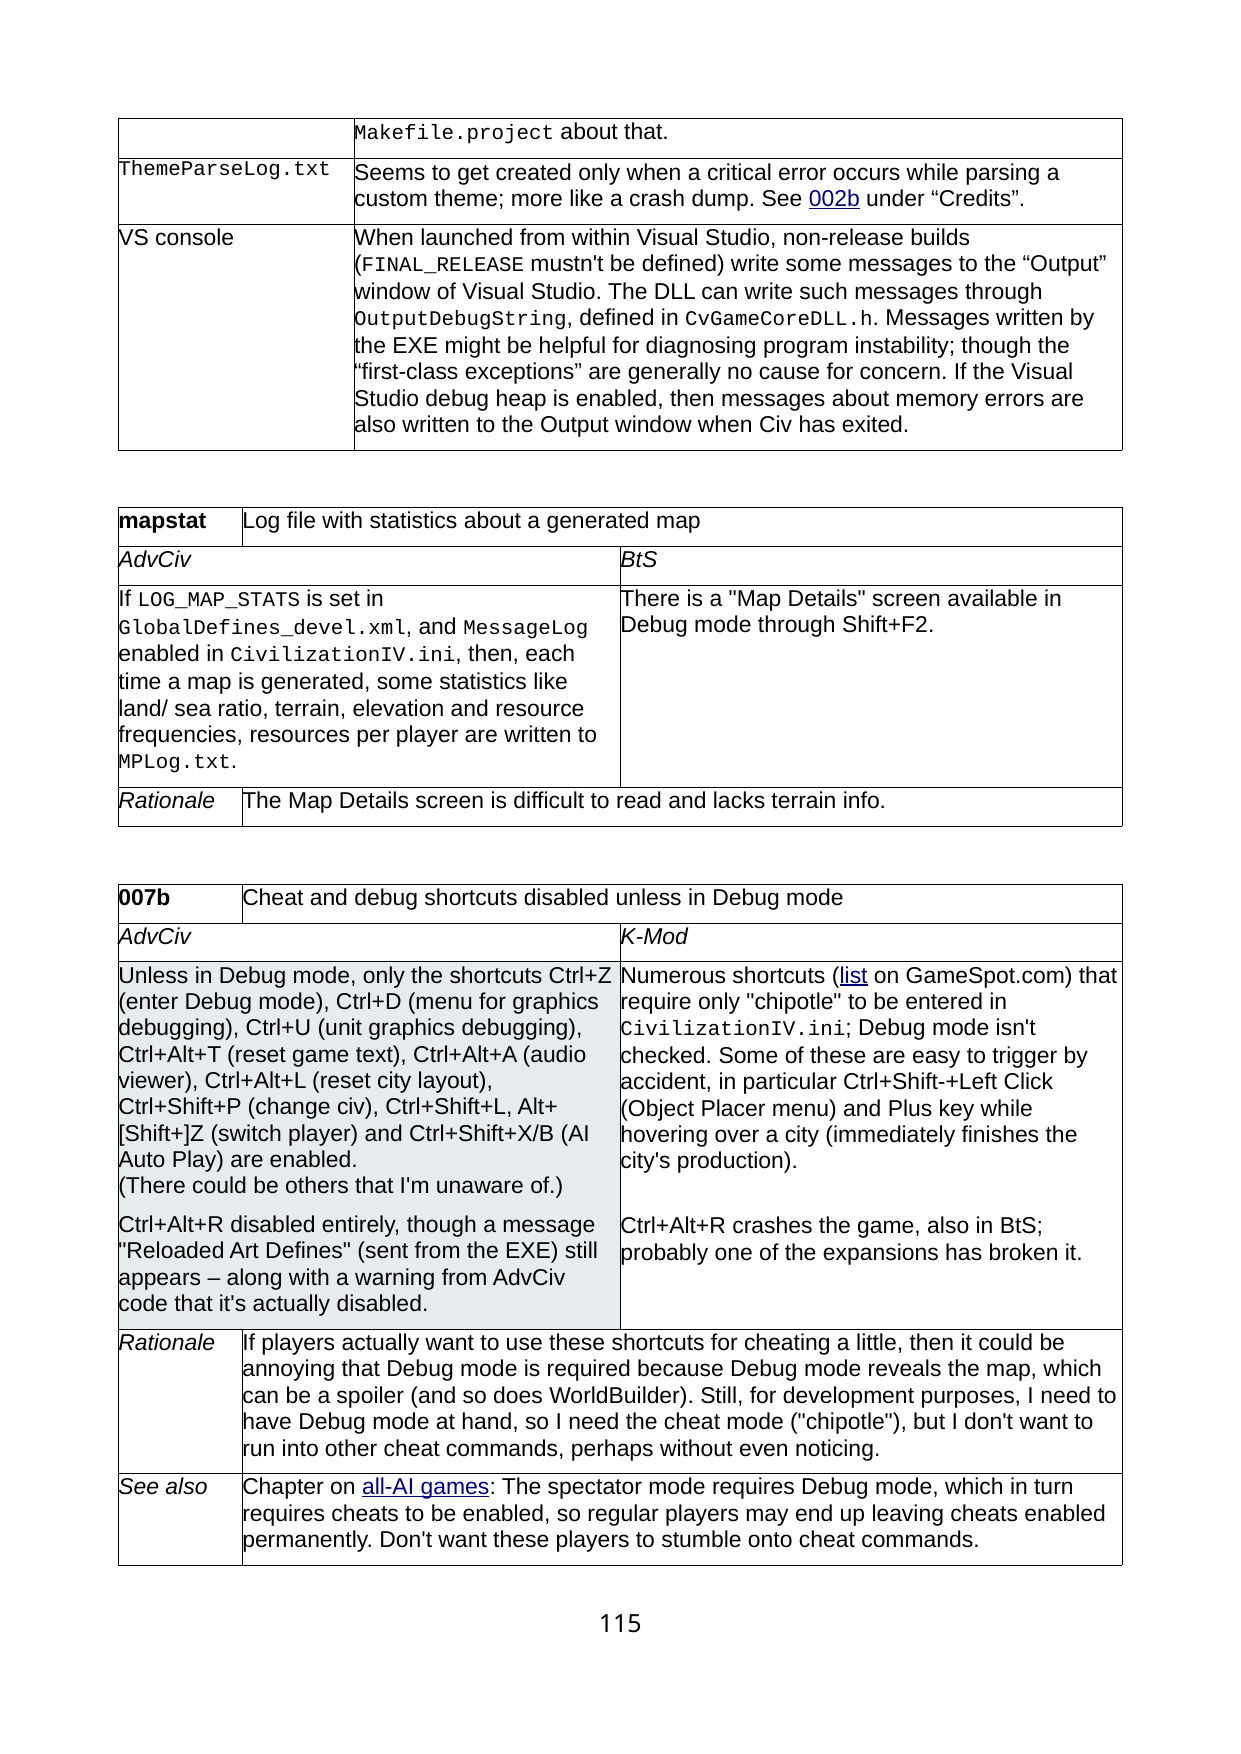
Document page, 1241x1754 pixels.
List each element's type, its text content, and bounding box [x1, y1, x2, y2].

table_cell Numerous shortcuts (list on GameSpot.com) that require only "chipotle" to be entered in CivilizationIV.ini; Debug mode isn't checked. Some of these are easy to trigger by accident, in particular Ctrl+Shift-+Left Click (Object Placer menu) and Plus key while hovering over a city (immediately finishes the city's production). Ctrl+Alt+R crashes the game, also in BtS; probably one of the expansions has broken it. [621, 962, 1122, 1329]
table_cell There is a "Map Details" screen available in Debug mode through Shift+F2. [621, 586, 1122, 787]
table_cell If players actually want to use these shortcuts for cheating a little, then it could be annoying that Debug mode is required because Debug mode reveals the map, which can be a spoiler (and so does WorldBuilder). Still, for development purposes, I need to have Debug mode at hand, so I need the cheat mode ("chipotle"), but I don't want to run into other cheat commands, perhaps without even noticing. [243, 1330, 1122, 1473]
table_cell See also [119, 1474, 242, 1565]
table_cell Rationale [119, 1330, 242, 1473]
table_cell When launched from within Visual Studio, non-release builds (FINAL_RELEASE mustn't be defined) write some messages to the “Output” window of Visual Studio. The DLL can write such messages through OutputDebugString, defined in CvGameCoreDLL.h. Messages written by the EXE might be helpful for diagnosing program instability; though the “first-class exceptions” are generally no cause for concern. If the Visual Studio debug heap is enabled, then messages about memory errors are also written to the Output window when Civ has exited. [355, 225, 1122, 449]
table_cell [119, 119, 354, 158]
table_header 007b [119, 885, 242, 923]
table_cell K-Mod [621, 924, 1122, 961]
table_header Log file with statistics about a generated map [243, 508, 1122, 546]
table_cell VS console [119, 225, 354, 449]
table_cell Makefile.project about that. [355, 119, 1122, 158]
table_cell Seems to get created only when a critical error occurs while parsing a custom theme; more like a crash dump. See 002b under “Credits”. [355, 159, 1122, 223]
table_cell AdvCiv [119, 547, 620, 585]
table_cell BtS [621, 547, 1122, 585]
table_cell If LOG_MAP_STATS is set in GlobalDefines_devel.xml, and MessageLog enabled in CivilizationIV.ini, then, each time a map is generated, some statistics like land/ sea ratio, terrain, elevation and resource frequencies, resources per player are written to MPLog.txt. [119, 586, 620, 787]
table_cell Rationale [119, 788, 242, 826]
table_cell ThemeParseLog.txt [119, 159, 354, 223]
table_cell The Map Details screen is difficult to read and lacks terrain info. [243, 788, 1122, 826]
table_header mapstat [119, 508, 242, 546]
table_cell AdvCiv [119, 924, 620, 961]
table_header Cheat and debug shortcuts disabled unless in Debug mode [243, 885, 1122, 923]
table_cell Chapter on all-AI games: The spectator mode requires Debug mode, which in turn requires cheats to be enabled, so regular players may end up leaving cheats enabled permanently. Don't want these players to stumble onto cheat commands. [243, 1474, 1122, 1565]
table_cell Unless in Debug mode, only the shortcuts Ctrl+Z (enter Debug mode), Ctrl+D (menu for graphics debugging), Ctrl+U (unit graphics debugging), Ctrl+Alt+T (reset game text), Ctrl+Alt+A (audio viewer), Ctrl+Alt+L (reset city layout), Ctrl+Shift+P (change civ), Ctrl+Shift+L, Alt+[Shift+]Z (switch player) and Ctrl+Shift+X/B (AI Auto Play) are enabled. (There could be others that I'm unaware of.) Ctrl+Alt+R disabled entirely, though a message "Reloaded Art Defines" (sent from the EXE) still appears – along with a warning from AdvCiv code that it's actually disabled. [119, 962, 620, 1329]
